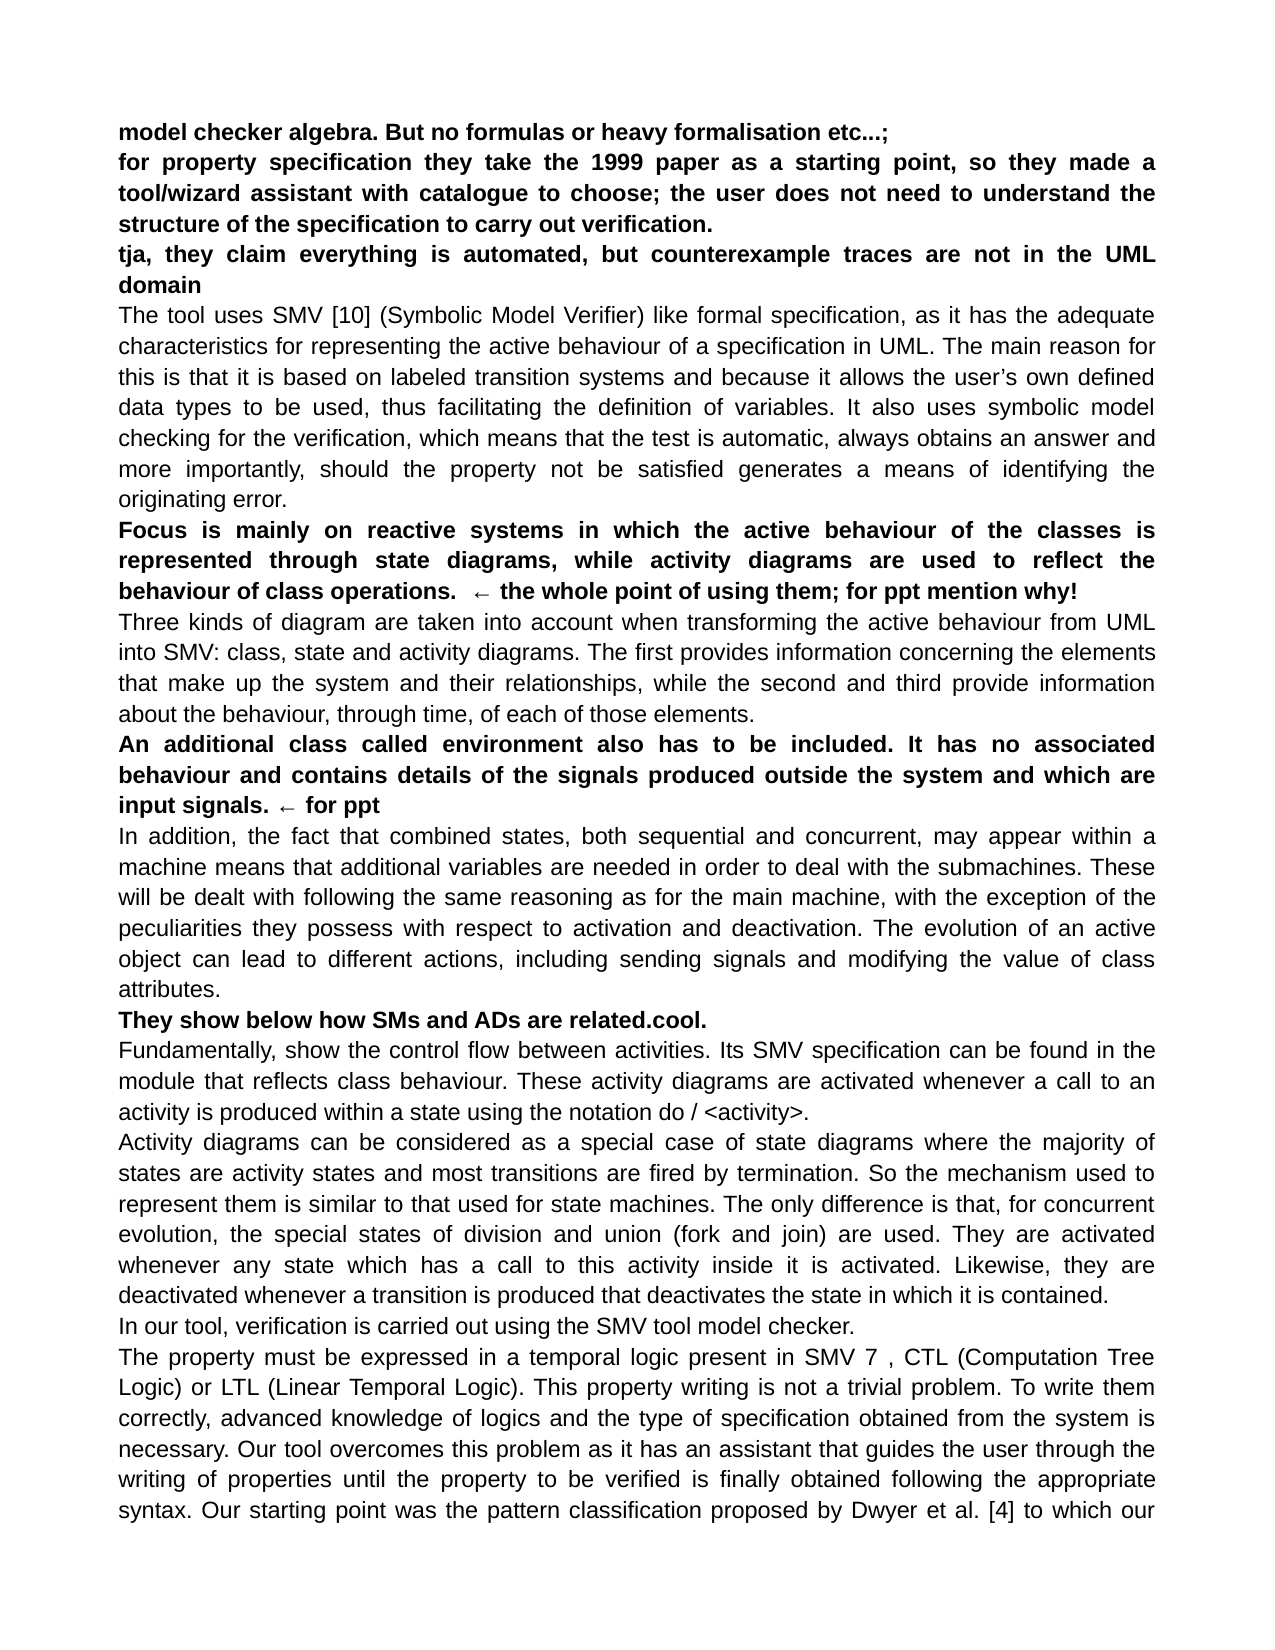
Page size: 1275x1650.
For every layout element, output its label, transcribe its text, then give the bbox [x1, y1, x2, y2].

text The tool uses SMV [10] (Symbolic Model Verifier) like formal specification, as it has the adequate characteristics for representing the active behaviour of a specification in UML. The main reason for this is that it is based on labeled transition systems and because it allows the user’s own defined data types to be used, thus facilitating the definition of variables. It also uses symbolic model checking for the verification, which means that the test is automatic, always obtains an answer and more importantly, should the property not be satisfied generates a means of identifying the originating error. [118, 302, 1157, 512]
text for property specification they take the 1999 paper as a starting point, so they made a tool/wizard assistant with catalogue to choose; the user does not need to understand the structure of the specification to carry out verification. [118, 149, 1157, 237]
text model checker algebra. But no formulas or heavy formalisation etc...; [118, 118, 1157, 145]
text The property must be expressed in a temporal logic present in SMV 7 , CTL (Computation Tree Logic) or LTL (Linear Temporal Logic). This property writing is not a trivial problem. To write them correctly, advanced knowledge of logics and the type of specification obtained from the system is necessary. Our tool overcomes this problem as it has an assistant that guides the user through the writing of properties until the property to be verified is finally obtained following the appropriate syntax. Our starting point was the pattern classification proposed by Dwyer et al. [4] to which our [118, 1343, 1157, 1523]
text In our tool, verification is carried out using the SMV tool model checker. [118, 1312, 1157, 1339]
text Three kinds of diagram are taken into account when transforming the active behaviour from UML into SMV: class, state and activity diagrams. The first provides information concerning the elements that make up the system and their relationships, while the second and third provide information about the behaviour, through time, of each of those elements. [118, 608, 1157, 727]
text They show below how SMs and ADs are related.cool. [118, 1006, 1157, 1033]
text Activity diagrams can be considered as a special case of state diagrams where the majority of states are activity states and most transitions are fired by termination. So the mechanism used to represent them is similar to that used for state machines. The only difference is that, for concurrent evolution, the special states of division and union (fork and join) are used. They are activated whenever any state which has a call to this activity inside it is activated. Likewise, they are deactivated whenever a transition is produced that deactivates the state in which it is contained. [118, 1129, 1157, 1309]
text In addition, the fact that combined states, both sequential and concurrent, may appear within a machine means that additional variables are needed in order to deal with the submachines. These will be dealt with following the same reasoning as for the main machine, with the exception of the peculiarities they possess with respect to activation and deactivation. The evolution of an active object can lead to different actions, including sending signals and modifying the value of class attributes. [118, 822, 1157, 1002]
text Fundamentally, show the control flow between activities. Its SMV specification can be found in the module that reflects class behaviour. These activity diagrams are activated whenever a call to an activity is produced within a state using the notation do / <activity>. [118, 1037, 1157, 1125]
text tja, they claim everything is automated, but counterexample traces are not in the UML domain [118, 241, 1157, 298]
text An additional class called environment also has to be included. It has no associated behaviour and contains details of the signals produced outside the system and which are input signals. ← for ppt [118, 731, 1157, 819]
text Focus is mainly on reactive systems in which the active behaviour of the classes is represented through state diagrams, while activity diagrams are used to reflect the behaviour of class operations. ← the whole point of using them; for ppt mention why! [118, 516, 1157, 604]
